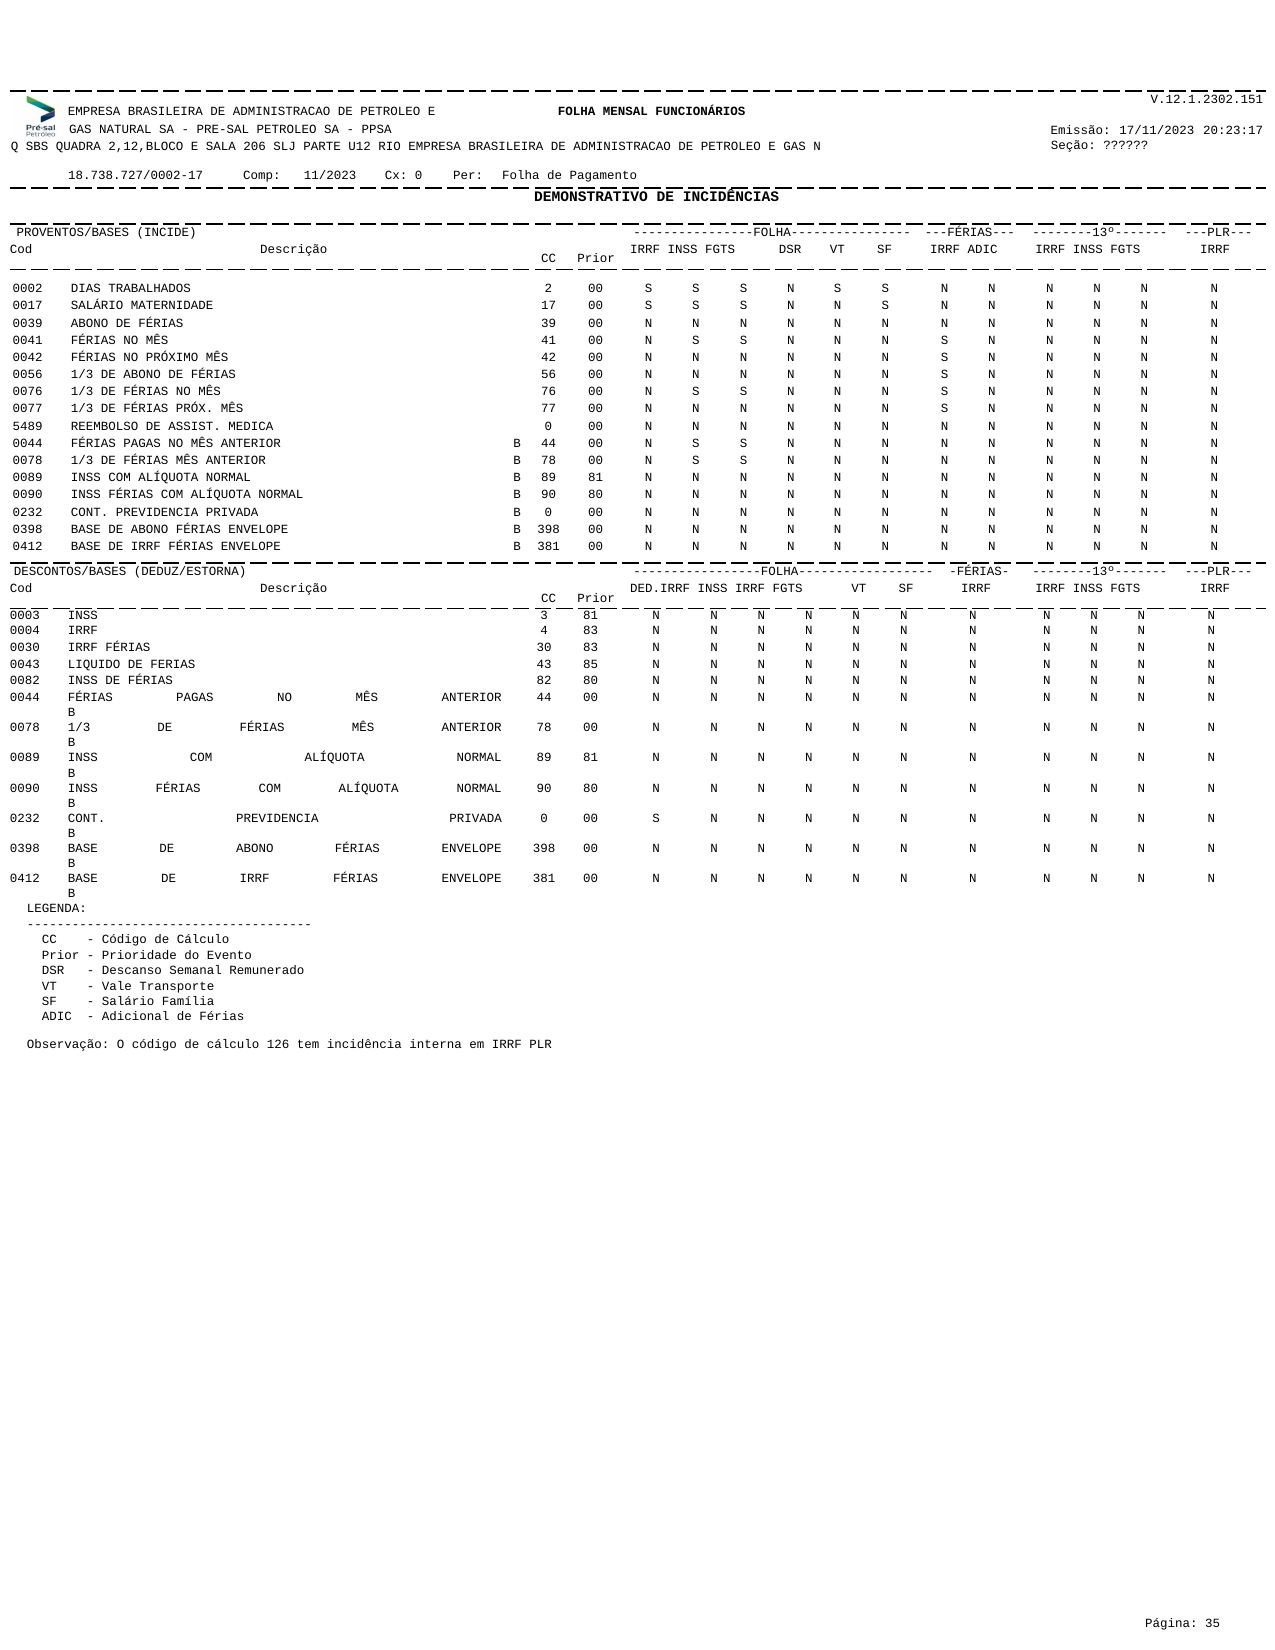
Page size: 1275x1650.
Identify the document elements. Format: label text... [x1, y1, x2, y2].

table_cell 78 [537, 453, 577, 470]
table_cell 00 [574, 721, 627, 751]
table_cell N [877, 470, 927, 487]
table_cell N [849, 872, 896, 902]
table_cell N [896, 624, 922, 641]
table_cell N [1079, 721, 1127, 751]
table_cell 5489 [10, 419, 71, 436]
table_cell N [728, 316, 779, 333]
table_cell N [896, 721, 922, 751]
table_cell N [977, 539, 1033, 562]
table_cell N [747, 658, 794, 674]
table_cell INSS COM ALÍQUOTA NORMAL B [68, 751, 502, 782]
table_cell N [927, 522, 977, 539]
table_cell N [849, 674, 896, 691]
table_cell N [830, 401, 877, 419]
table_cell N [1034, 453, 1082, 470]
table_cell N [1127, 608, 1182, 624]
table_cell N [1034, 269, 1082, 298]
table_cell N [877, 316, 927, 333]
table_cell 1/3 DE FÉRIAS PRÓX. MÊS [71, 401, 537, 419]
table_cell 0412 [10, 872, 68, 902]
table_cell 0078 [10, 453, 71, 470]
table_cell N [977, 401, 1033, 419]
table_cell N [728, 539, 779, 562]
table_cell N [627, 608, 699, 624]
table_cell PROVENTOS/BASES (INCIDE) Cod Descrição [10, 223, 537, 268]
table_cell N [1127, 842, 1182, 872]
table_cell N [877, 350, 927, 367]
table_cell 85 [574, 658, 627, 674]
table_header [927, 90, 1033, 187]
table_cell S [927, 384, 977, 401]
table_cell 0232 [10, 812, 68, 842]
table_cell N [877, 367, 927, 384]
table_cell N [681, 316, 728, 333]
table_cell N [1130, 401, 1184, 419]
table_cell 1/3 DE FÉRIAS MÊS ANTERIOR B [68, 721, 502, 751]
table_cell N [922, 721, 1029, 751]
table_cell 00 [577, 350, 630, 367]
table_cell N [927, 470, 977, 487]
table_cell N [896, 782, 922, 812]
table_cell S [681, 453, 728, 470]
table_cell 0078 [10, 721, 68, 751]
table_cell N [849, 641, 896, 658]
table_cell 0041 [10, 333, 71, 350]
table_cell N [747, 812, 794, 842]
table_cell INSS [68, 608, 502, 624]
table_cell N [922, 751, 1029, 782]
table_cell 0089 [10, 470, 71, 487]
table_cell N [927, 539, 977, 562]
table_cell S [630, 298, 681, 316]
table_cell N [1034, 522, 1082, 539]
table_cell S [927, 401, 977, 419]
table_cell N [699, 721, 747, 751]
table_cell 00 [574, 691, 627, 721]
table_cell 0076 [10, 384, 71, 401]
table_cell N [896, 872, 922, 902]
table_cell N [896, 658, 922, 674]
table_cell N [1182, 751, 1214, 782]
table_cell --------13º------- IRRF INSS FGTS [1034, 562, 1184, 608]
table_cell N [1185, 539, 1266, 562]
table_cell N [1079, 812, 1127, 842]
table_cell N [830, 367, 877, 384]
table_cell N [1130, 269, 1184, 298]
table_cell [1215, 751, 1266, 782]
table_cell N [1130, 505, 1184, 522]
table_cell S [728, 269, 779, 298]
table_cell N [927, 453, 977, 470]
table_cell N [1034, 419, 1082, 436]
table_cell N [877, 333, 927, 350]
table_cell N [630, 505, 681, 522]
table_cell N [699, 812, 747, 842]
table_cell 0398 [10, 522, 71, 539]
table_cell N [1130, 316, 1184, 333]
table_cell N [1034, 316, 1082, 333]
table_cell 0042 [10, 350, 71, 367]
table_cell N [681, 470, 728, 487]
table_cell N [922, 812, 1029, 842]
table_cell 0003 [10, 608, 68, 624]
table_cell N [877, 522, 927, 539]
table_cell N [1127, 872, 1182, 902]
table_cell INSS FÉRIAS COM ALÍQUOTA NORMAL B [68, 782, 502, 812]
table_cell N [779, 269, 830, 298]
table_cell N [681, 350, 728, 367]
table_cell N [1034, 539, 1082, 562]
table_cell N [1127, 782, 1182, 812]
table_cell ---FÉRIAS--- IRRF ADIC [927, 223, 1033, 268]
table_cell 4 [502, 624, 574, 641]
table_cell N [977, 488, 1033, 504]
text SF - Salário Família [27, 995, 1125, 1009]
table_cell N [977, 470, 1033, 487]
table_cell N [779, 333, 830, 350]
table_cell N [728, 505, 779, 522]
table_cell N [779, 436, 830, 453]
table_cell N [1185, 333, 1266, 350]
table_cell S [728, 384, 779, 401]
table_cell N [1185, 522, 1266, 539]
table_cell --------13º------- IRRF INSS FGTS [1034, 223, 1184, 268]
table_cell N [794, 812, 848, 842]
table_cell N [627, 674, 699, 691]
table_cell 41 [537, 333, 577, 350]
table_cell N [728, 522, 779, 539]
table_cell N [779, 470, 830, 487]
table_cell 00 [577, 333, 630, 350]
table_cell N [728, 419, 779, 436]
table_cell N [681, 367, 728, 384]
table_cell N [1185, 470, 1266, 487]
table_cell 81 [574, 608, 627, 624]
table_cell N [779, 401, 830, 419]
table_cell N [627, 624, 699, 641]
table_cell N [1082, 269, 1129, 298]
table_cell N [922, 691, 1029, 721]
table_header EMPRESA BRASILEIRA DE ADMINISTRACAO DE PETROLEO E FOLHA MENSAL FUNCIONÁRIOS GAS NATURAL SA - PRE-SAL PETROLEO SA - PPSA Q SBS QUADRA 2,12,BLOCO E SALA 206 SLJ PARTE U12 RIO EMPRESA BRASILEIRA DE ADMINISTRACAO DE PETROLEO E GAS N 18.738.727/0002-17 Comp: 11/2023 Cx: 0 Per: Folha de Pagamento [10, 90, 927, 187]
table_cell N [1082, 470, 1129, 487]
table_cell N [977, 269, 1033, 298]
table_cell N [699, 872, 747, 902]
table_cell N [699, 842, 747, 872]
table_cell N [1127, 674, 1182, 691]
table_cell N [877, 436, 927, 453]
table_cell N [922, 641, 1029, 658]
table_cell N [1182, 872, 1214, 902]
table_cell 2 [537, 269, 577, 298]
table_cell 0412 [10, 539, 71, 562]
table_cell N [922, 608, 1029, 624]
table_cell N [1127, 812, 1182, 842]
table_cell N [1029, 842, 1079, 872]
table_cell BASE DE ABONO FÉRIAS ENVELOPE B [68, 842, 502, 872]
table_cell 00 [577, 384, 630, 401]
table_cell N [877, 453, 927, 470]
table_cell 0039 [10, 316, 71, 333]
table_cell N [927, 298, 977, 316]
table_cell 83 [574, 624, 627, 641]
table_cell N [1127, 691, 1182, 721]
table_cell [1215, 641, 1266, 658]
table_cell N [896, 751, 922, 782]
table_header V.12.1.2302.151 Emissão: 17/11/2023 20:23:17 Seção: ?????? [1034, 90, 1266, 187]
table_cell 0077 [10, 401, 71, 419]
table_cell N [747, 842, 794, 872]
table_cell N [1079, 608, 1127, 624]
table_cell N [779, 505, 830, 522]
table_cell N [1185, 367, 1266, 384]
table_cell [1215, 674, 1266, 691]
table_cell N [927, 505, 977, 522]
text DSR - Descanso Semanal Remunerado [27, 964, 1125, 978]
table_cell N [630, 367, 681, 384]
table_cell N [1079, 624, 1127, 641]
table_cell N [1182, 842, 1214, 872]
table_cell 00 [577, 367, 630, 384]
table_cell 90 [537, 488, 577, 504]
table_cell N [1082, 505, 1129, 522]
table_cell N [1127, 658, 1182, 674]
table_cell N [1185, 505, 1266, 522]
table_cell N [927, 269, 977, 298]
table_cell 381 [537, 539, 577, 562]
table_cell N [1130, 539, 1184, 562]
table_cell N [1185, 453, 1266, 470]
table_cell N [922, 674, 1029, 691]
table_cell N [1029, 872, 1079, 902]
table_cell N [1034, 384, 1082, 401]
table_cell N [627, 842, 699, 872]
table_cell N [627, 721, 699, 751]
table_cell N [877, 419, 927, 436]
table_cell N [849, 751, 896, 782]
table_cell N [630, 419, 681, 436]
table_cell 0044 [10, 691, 68, 721]
text ADIC - Adicional de Férias [27, 1010, 1125, 1024]
table_cell N [1079, 872, 1127, 902]
table_cell N [830, 316, 877, 333]
table_cell N [699, 674, 747, 691]
table_cell SALÁRIO MATERNIDADE [71, 298, 537, 316]
table_cell N [849, 812, 896, 842]
table_cell N [728, 401, 779, 419]
table_cell N [1034, 367, 1082, 384]
table_cell N [630, 539, 681, 562]
table_cell 00 [577, 505, 630, 522]
table_cell N [977, 522, 1033, 539]
table_cell ---PLR--- IRRF [1185, 223, 1266, 268]
table_cell N [1082, 333, 1129, 350]
table_cell N [699, 641, 747, 658]
table_cell N [830, 539, 877, 562]
table_cell 3 [502, 608, 574, 624]
table_cell N [747, 624, 794, 641]
table_cell N [794, 691, 848, 721]
table_cell N [927, 488, 977, 504]
table_cell N [627, 691, 699, 721]
table_cell N [1127, 624, 1182, 641]
table_cell N [849, 624, 896, 641]
table_cell N [747, 608, 794, 624]
table_cell [1215, 658, 1266, 674]
table_cell N [779, 539, 830, 562]
table_cell N [1182, 782, 1214, 812]
table_cell IRRF [68, 624, 502, 641]
table_cell 90 [502, 782, 574, 812]
table_cell N [747, 872, 794, 902]
table_cell N [830, 505, 877, 522]
table_cell N [1082, 436, 1129, 453]
table_cell N [699, 691, 747, 721]
table_cell 00 [577, 436, 630, 453]
table_cell 00 [574, 872, 627, 902]
table_cell N [1029, 608, 1079, 624]
table_cell N [728, 367, 779, 384]
table_cell N [1082, 419, 1129, 436]
table_cell BASE DE IRRF FÉRIAS ENVELOPE B [68, 872, 502, 902]
table_cell N [747, 641, 794, 658]
table_cell N [699, 608, 747, 624]
table_cell N [1029, 658, 1079, 674]
table_cell S [927, 367, 977, 384]
table_cell N [977, 453, 1033, 470]
table_cell N [1079, 751, 1127, 782]
table_cell N [1182, 674, 1214, 691]
table_cell LIQUIDO DE FERIAS [68, 658, 502, 674]
table_cell -FÉRIAS- IRRF [949, 562, 1033, 608]
table_cell S [681, 269, 728, 298]
table_cell 0 [502, 812, 574, 842]
table_cell N [1029, 812, 1079, 842]
table_cell 00 [577, 539, 630, 562]
table_cell 89 [537, 470, 577, 487]
table_cell N [1034, 298, 1082, 316]
table_cell 76 [537, 384, 577, 401]
table_cell 0056 [10, 367, 71, 384]
table_cell 0002 [10, 269, 71, 298]
table_cell 1/3 DE ABONO DE FÉRIAS [71, 367, 537, 384]
table_cell N [830, 453, 877, 470]
table_cell S [927, 350, 977, 367]
table_cell S [728, 333, 779, 350]
table_cell FÉRIAS PAGAS NO MÊS ANTERIOR B [68, 691, 502, 721]
table_cell 00 [577, 269, 630, 298]
table_cell N [849, 782, 896, 812]
table_cell N [779, 298, 830, 316]
table_cell N [699, 658, 747, 674]
table_cell N [1082, 401, 1129, 419]
table_cell 0090 [10, 782, 68, 812]
table_cell 0398 [10, 842, 68, 872]
table_cell N [1079, 691, 1127, 721]
table_cell N [794, 641, 848, 658]
table_cell [1215, 608, 1266, 624]
table_cell N [1185, 419, 1266, 436]
table_cell N [1079, 658, 1127, 674]
table_cell 17 [537, 298, 577, 316]
table_cell 00 [577, 453, 630, 470]
table_cell N [1029, 782, 1079, 812]
table_cell S [728, 298, 779, 316]
table_cell N [699, 782, 747, 812]
table_cell N [627, 782, 699, 812]
table_cell FÉRIAS NO PRÓXIMO MÊS [71, 350, 537, 367]
table_cell INSS DE FÉRIAS [68, 674, 502, 691]
table_cell S [627, 812, 699, 842]
table_cell N [1182, 658, 1214, 674]
table_cell N [794, 751, 848, 782]
table_cell N [849, 608, 896, 624]
table_cell N [630, 436, 681, 453]
table_cell N [977, 298, 1033, 316]
table_cell N [1034, 401, 1082, 419]
table_cell REEMBOLSO DE ASSIST. MEDICA [71, 419, 537, 436]
table_cell CC [537, 223, 577, 268]
table_cell IRRF FÉRIAS [68, 641, 502, 658]
table_cell N [1079, 674, 1127, 691]
table_cell 83 [574, 641, 627, 658]
table_cell N [747, 782, 794, 812]
table_cell N [779, 350, 830, 367]
table_cell 0030 [10, 641, 68, 658]
table_cell N [794, 624, 848, 641]
table_cell S [877, 269, 927, 298]
table_cell DIAS TRABALHADOS [71, 269, 537, 298]
table_cell N [1029, 751, 1079, 782]
table_cell N [747, 691, 794, 721]
text LEGENDA: [27, 902, 1125, 917]
table_cell 381 [502, 872, 574, 902]
table_cell CONT. PREVIDENCIA PRIVADA B [71, 505, 537, 522]
table_cell 00 [574, 812, 627, 842]
table_cell N [977, 436, 1033, 453]
table_cell 43 [502, 658, 574, 674]
table_cell N [630, 384, 681, 401]
table_cell N [779, 316, 830, 333]
table_cell 0004 [10, 624, 68, 641]
table_cell N [927, 436, 977, 453]
table_cell S [927, 333, 977, 350]
table_cell N [1130, 350, 1184, 367]
table_cell 1/3 DE FÉRIAS MÊS ANTERIOR B [71, 453, 537, 470]
table_cell N [922, 782, 1029, 812]
table_cell ---PLR--- IRRF [1185, 562, 1266, 608]
table_cell 89 [502, 751, 574, 782]
table_cell N [896, 641, 922, 658]
table_cell N [794, 608, 848, 624]
table_cell BASE DE ABONO FÉRIAS ENVELOPE B [71, 522, 537, 539]
table_cell 81 [577, 470, 630, 487]
table_cell N [977, 333, 1033, 350]
table_cell N [1182, 624, 1214, 641]
table_cell N [728, 488, 779, 504]
table_cell 80 [574, 674, 627, 691]
table_cell N [1182, 812, 1214, 842]
table_cell 00 [577, 522, 630, 539]
table_cell N [1130, 367, 1184, 384]
table_cell N [1130, 453, 1184, 470]
table_cell -----------------FOLHA------------------ DED.IRRF INSS IRRF FGTS VT SF [630, 562, 949, 608]
text CC - Código de Cálculo [27, 933, 1125, 947]
table_cell S [877, 298, 927, 316]
table_cell N [728, 470, 779, 487]
table_cell N [627, 751, 699, 782]
table_cell N [1079, 842, 1127, 872]
table_cell N [896, 608, 922, 624]
table_cell 00 [577, 401, 630, 419]
text -------------------------------------- [27, 918, 1125, 932]
table_cell N [779, 367, 830, 384]
table_cell 44 [502, 691, 574, 721]
table_cell [1215, 842, 1266, 872]
table_cell 398 [537, 522, 577, 539]
table_cell N [922, 872, 1029, 902]
table_cell N [877, 401, 927, 419]
table_cell N [1182, 691, 1214, 721]
table_cell CONT. PREVIDENCIA PRIVADA B [68, 812, 502, 842]
table_cell N [1127, 721, 1182, 751]
table_cell N [1185, 488, 1266, 504]
table_cell N [1079, 782, 1127, 812]
table_cell N [630, 470, 681, 487]
table_cell N [1127, 641, 1182, 658]
table_cell N [1185, 298, 1266, 316]
table_cell 56 [537, 367, 577, 384]
table_cell N [627, 872, 699, 902]
table_cell N [877, 539, 927, 562]
table_cell N [794, 721, 848, 751]
table_cell N [830, 436, 877, 453]
table_cell N [1130, 298, 1184, 316]
table_cell N [627, 641, 699, 658]
table_cell N [1029, 624, 1079, 641]
table_cell N [1034, 505, 1082, 522]
table_cell N [1029, 691, 1079, 721]
table_cell N [699, 624, 747, 641]
table_cell N [830, 488, 877, 504]
table_cell N [681, 401, 728, 419]
table_cell N [877, 488, 927, 504]
table_cell 30 [502, 641, 574, 658]
table_cell [1215, 691, 1266, 721]
table_cell N [728, 350, 779, 367]
table_cell N [1185, 269, 1266, 298]
table_cell FÉRIAS NO MÊS [71, 333, 537, 350]
table_cell N [1185, 316, 1266, 333]
table_cell [1215, 624, 1266, 641]
table_cell N [1082, 488, 1129, 504]
table_cell [454, 187, 504, 223]
table_cell N [1182, 721, 1214, 751]
table_cell N [830, 350, 877, 367]
table_cell N [1182, 641, 1214, 658]
table_cell FÉRIAS PAGAS NO MÊS ANTERIOR B [71, 436, 537, 453]
table_cell 39 [537, 316, 577, 333]
table_cell N [1079, 641, 1127, 658]
table_cell CC [537, 562, 577, 608]
table_cell N [630, 401, 681, 419]
table_cell N [877, 505, 927, 522]
table_cell N [1082, 539, 1129, 562]
table_cell N [779, 419, 830, 436]
table_cell N [849, 842, 896, 872]
table_cell N [1130, 333, 1184, 350]
table_cell 82 [502, 674, 574, 691]
table_cell N [977, 419, 1033, 436]
table_cell N [896, 674, 922, 691]
table_cell N [779, 488, 830, 504]
table_cell N [1082, 316, 1129, 333]
table_cell N [1130, 419, 1184, 436]
table_cell N [896, 691, 922, 721]
table_cell N [794, 674, 848, 691]
table_cell N [681, 522, 728, 539]
table_cell N [1029, 721, 1079, 751]
table_cell N [779, 453, 830, 470]
table_cell N [1127, 751, 1182, 782]
table_cell N [627, 658, 699, 674]
table_cell 44 [537, 436, 577, 453]
table_cell S [728, 436, 779, 453]
table_cell N [830, 333, 877, 350]
table_cell 0043 [10, 658, 68, 674]
table_cell N [630, 333, 681, 350]
table_cell N [1082, 298, 1129, 316]
table_cell N [830, 419, 877, 436]
table_cell 398 [502, 842, 574, 872]
table_cell 1/3 DE FÉRIAS NO MÊS [71, 384, 537, 401]
table_cell N [830, 522, 877, 539]
table_cell N [747, 674, 794, 691]
table_cell N [1185, 384, 1266, 401]
table_cell BASE DE IRRF FÉRIAS ENVELOPE B [71, 539, 537, 562]
table_cell Prior [577, 562, 630, 608]
table_cell N [681, 419, 728, 436]
table_cell N [1130, 384, 1184, 401]
table_cell N [1034, 436, 1082, 453]
table_cell N [794, 842, 848, 872]
table_cell ----------------FOLHA---------------- IRRF INSS FGTS DSR VT SF [630, 223, 927, 268]
table_cell N [1182, 608, 1214, 624]
table_cell N [830, 298, 877, 316]
table_cell N [1130, 470, 1184, 487]
table_cell N [681, 539, 728, 562]
table_cell N [830, 470, 877, 487]
table_cell N [849, 721, 896, 751]
table_cell N [630, 316, 681, 333]
table_cell N [1185, 436, 1266, 453]
table_cell S [681, 436, 728, 453]
table_cell N [794, 782, 848, 812]
table_cell S [681, 298, 728, 316]
table_cell N [1082, 453, 1129, 470]
table_cell [1185, 187, 1266, 223]
table_cell N [1082, 367, 1129, 384]
table_cell DEMONSTRATIVO DE INCIDÊNCIAS [505, 187, 927, 223]
table_cell 00 [577, 298, 630, 316]
table_cell N [977, 384, 1033, 401]
table_cell N [1029, 674, 1079, 691]
table_cell N [977, 316, 1033, 333]
table_cell 0044 [10, 436, 71, 453]
table_cell N [699, 751, 747, 782]
table_cell N [1034, 488, 1082, 504]
table_cell 0232 [10, 505, 71, 522]
table_cell [381, 187, 453, 223]
table_cell 00 [577, 316, 630, 333]
table_cell N [747, 721, 794, 751]
table_cell N [927, 419, 977, 436]
table_cell N [1130, 488, 1184, 504]
table_cell N [922, 842, 1029, 872]
table_cell N [927, 316, 977, 333]
table_cell [927, 187, 1033, 223]
text Observação: O código de cálculo 126 tem incidência interna em IRRF PLR [27, 1038, 1125, 1052]
table_cell N [747, 751, 794, 782]
table_cell N [830, 384, 877, 401]
table_cell N [1130, 522, 1184, 539]
table_cell N [849, 691, 896, 721]
table_cell N [849, 658, 896, 674]
table_cell S [630, 269, 681, 298]
table_cell 0 [537, 419, 577, 436]
table_cell N [1034, 333, 1082, 350]
table_cell DESCONTOS/BASES (DEDUZ/ESTORNA) Cod Descrição [10, 562, 537, 608]
table_cell N [1034, 470, 1082, 487]
table_cell 0082 [10, 674, 68, 691]
table_cell N [1082, 384, 1129, 401]
table_cell [1215, 872, 1266, 902]
table_cell 81 [574, 751, 627, 782]
table_cell N [779, 384, 830, 401]
table_cell N [896, 842, 922, 872]
table_cell N [1130, 436, 1184, 453]
table_cell [10, 187, 381, 223]
table_cell N [1034, 350, 1082, 367]
table_cell N [1029, 641, 1079, 658]
table_cell [1215, 721, 1266, 751]
table_cell N [1185, 401, 1266, 419]
table_cell 00 [577, 419, 630, 436]
table_cell 00 [574, 842, 627, 872]
table_cell S [728, 453, 779, 470]
table_cell N [681, 488, 728, 504]
table_cell 0090 [10, 488, 71, 504]
table_cell 78 [502, 721, 574, 751]
table_cell N [779, 522, 830, 539]
table_cell 77 [537, 401, 577, 419]
table_cell N [977, 505, 1033, 522]
table_cell N [1185, 350, 1266, 367]
table_cell N [922, 624, 1029, 641]
table_cell N [794, 872, 848, 902]
table_cell N [896, 812, 922, 842]
table_cell N [977, 367, 1033, 384]
table_cell N [877, 384, 927, 401]
table_cell S [681, 333, 728, 350]
table_cell N [1082, 522, 1129, 539]
table_cell N [630, 350, 681, 367]
table_cell N [922, 658, 1029, 674]
table_cell 80 [574, 782, 627, 812]
table_cell INSS COM ALÍQUOTA NORMAL B [71, 470, 537, 487]
table_cell N [1082, 350, 1129, 367]
table_cell [1034, 187, 1184, 223]
table_cell N [977, 350, 1033, 367]
table_cell N [681, 505, 728, 522]
table_cell 0089 [10, 751, 68, 782]
table_cell N [630, 453, 681, 470]
table_cell S [681, 384, 728, 401]
table_cell 42 [537, 350, 577, 367]
text VT - Vale Transporte [27, 979, 1125, 994]
table_cell 0017 [10, 298, 71, 316]
table_cell [1215, 782, 1266, 812]
table_cell N [630, 488, 681, 504]
table_cell N [630, 522, 681, 539]
table_cell N [794, 658, 848, 674]
table_cell 80 [577, 488, 630, 504]
table_cell ABONO DE FÉRIAS [71, 316, 537, 333]
table_cell [1215, 812, 1266, 842]
table_cell 0 [537, 505, 577, 522]
table_cell INSS FÉRIAS COM ALÍQUOTA NORMAL B [71, 488, 537, 504]
text Prior - Prioridade do Evento [27, 949, 1125, 963]
table_cell S [830, 269, 877, 298]
table_cell Prior [577, 223, 630, 268]
